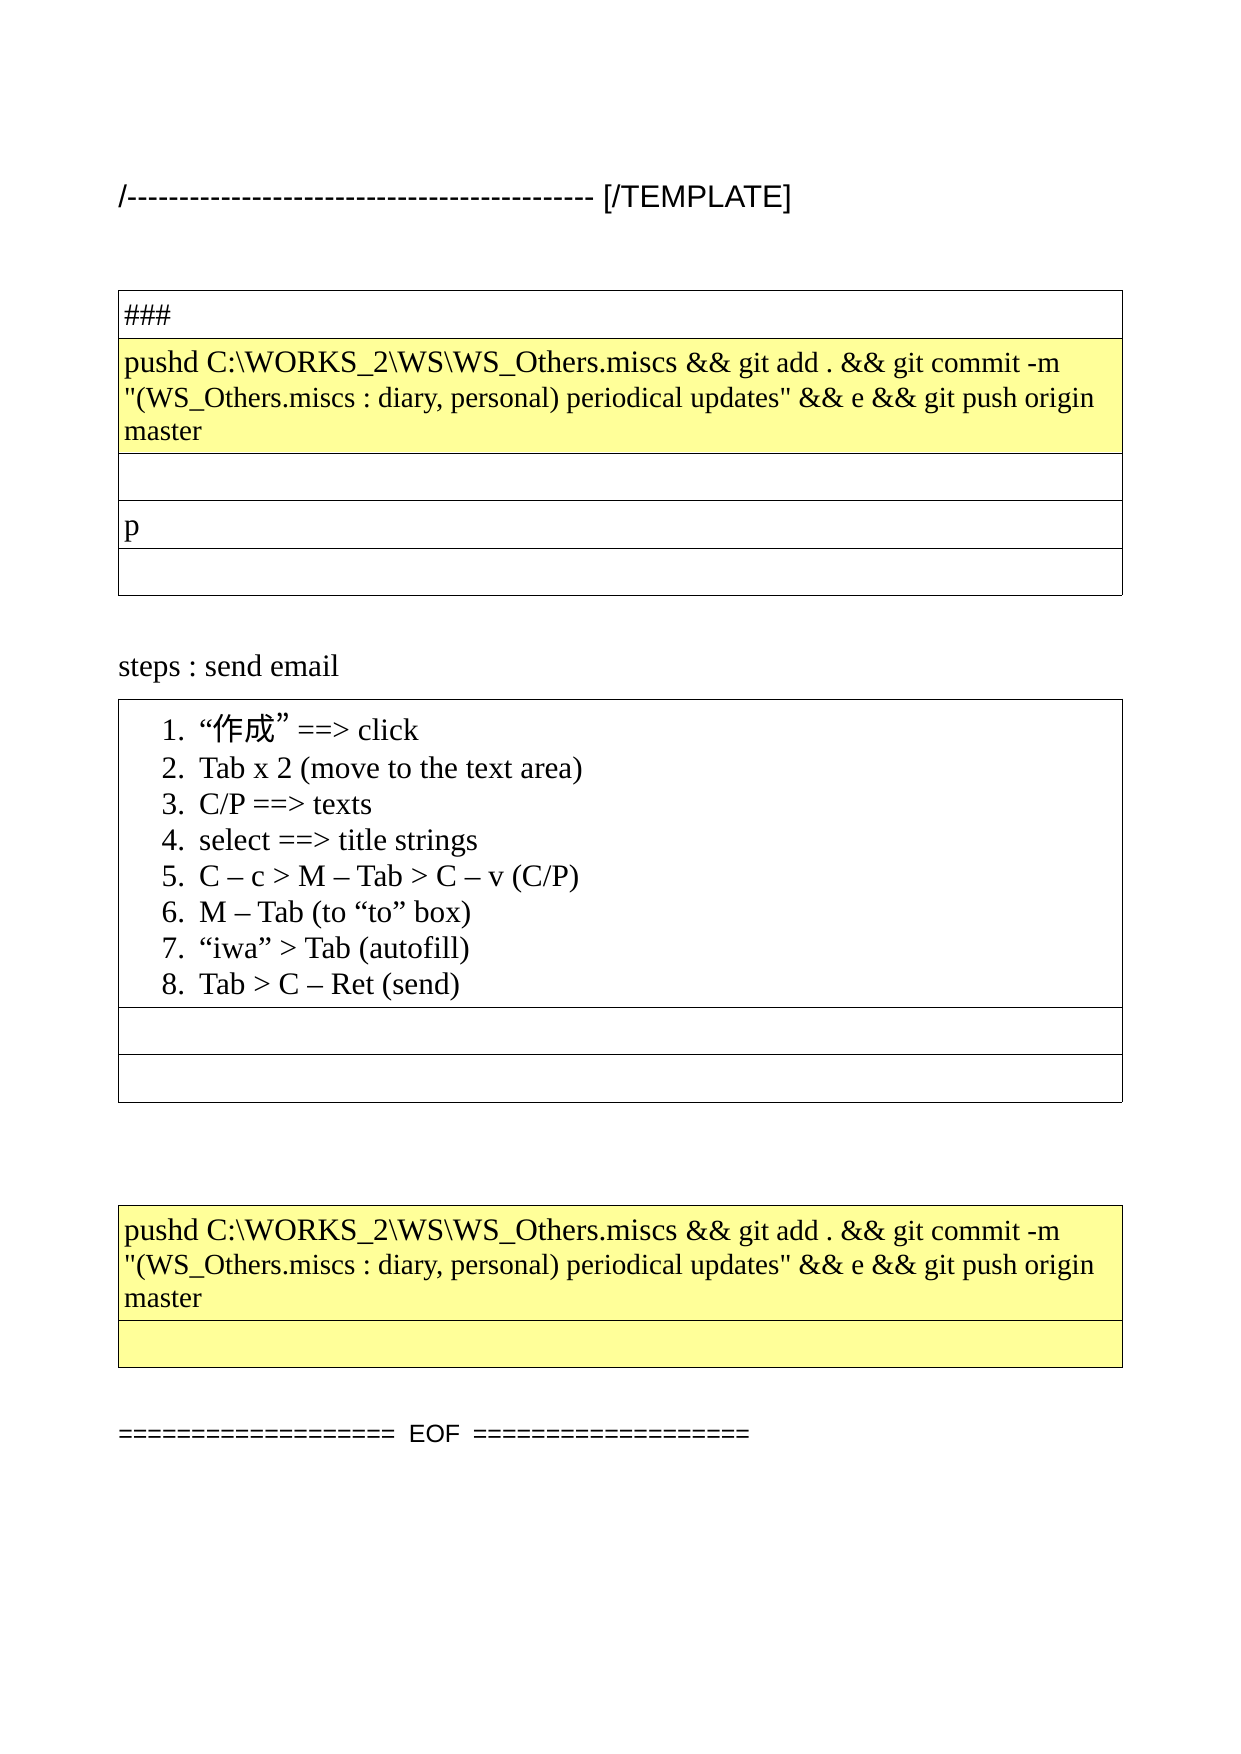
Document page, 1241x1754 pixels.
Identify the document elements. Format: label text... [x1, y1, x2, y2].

text steps : send email [118, 647, 1122, 683]
table_header ### [119, 291, 1122, 338]
table_cell [119, 454, 1122, 500]
table_cell pushd C:\WORKS_2\WS\WS_Others.miscs && git add . && git commit -m "(WS_Others.miscs : diary, personal) periodical updates" && e && git push origin master [119, 339, 1122, 452]
table_header “作成” ==> click Tab x 2 (move to the text area) C/P ==> texts select ==> title strings C – c > M – Tab > C – v (C/P) M – Tab (to “to” box) “iwa” > Tab (autofill) Tab > C – Ret (send) [119, 700, 1122, 1007]
table_cell [119, 1055, 1122, 1102]
table_cell [119, 1008, 1122, 1054]
text =================== EOF =================== [118, 1419, 1122, 1448]
table_cell p [119, 501, 1122, 547]
table_cell [119, 549, 1122, 595]
table_cell [119, 1321, 1122, 1367]
text /--------------------------------------------- [/TEMPLATE] [118, 178, 1122, 214]
table_header pushd C:\WORKS_2\WS\WS_Others.miscs && git add . && git commit -m "(WS_Others.miscs : diary, personal) periodical updates" && e && git push origin master [119, 1206, 1122, 1320]
